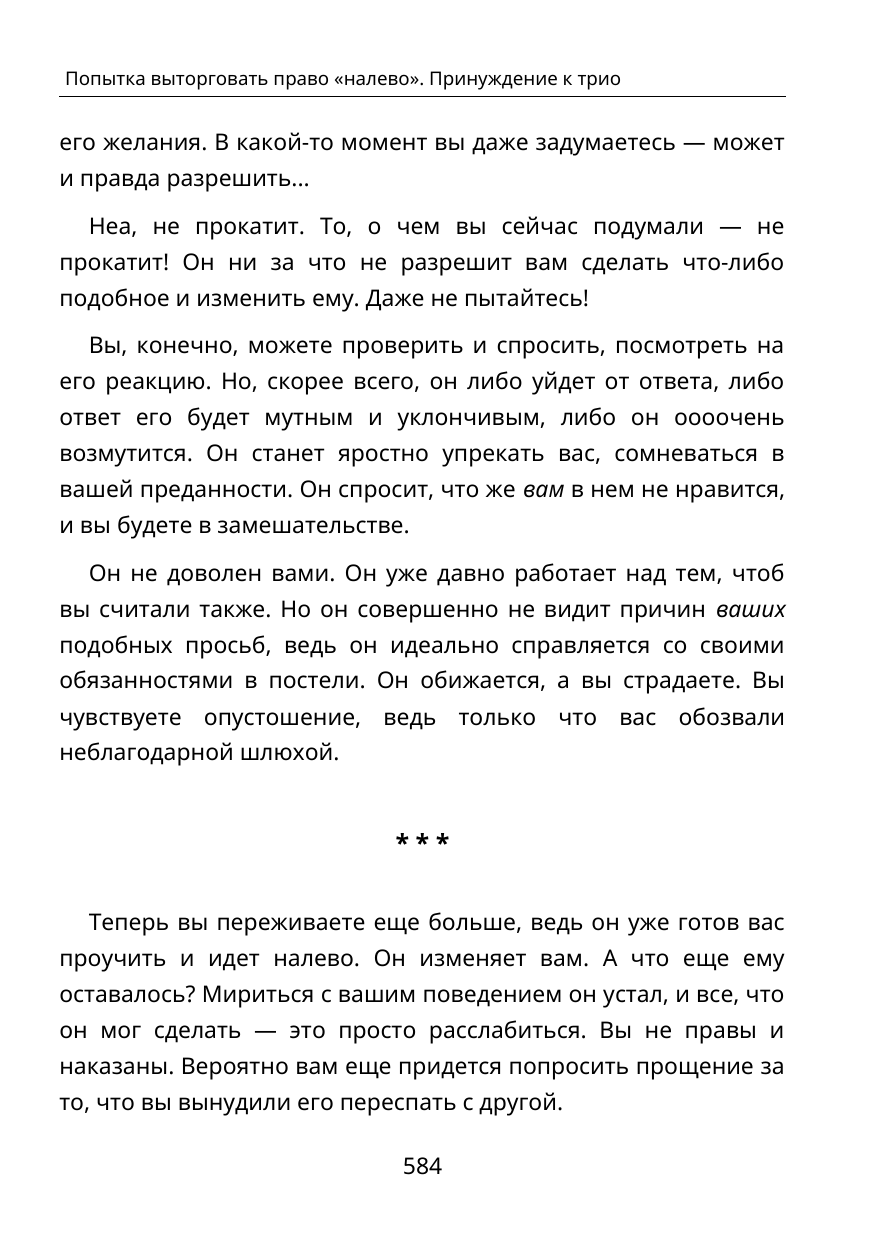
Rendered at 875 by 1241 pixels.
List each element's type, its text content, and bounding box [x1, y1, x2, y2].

subtitle * * * [59, 825, 786, 859]
text Вы, конечно, можете проверить и спросить, посмотреть на его реакцию. Но, скорее всего, он либо уйдет от ответа, либо ответ его будет мутным и уклончивым, либо он оооочень возмутится. Он станет яростно упрекать вас, сомневаться в вашей преданности. Он спросит, что же вам в нем не нравится, и вы будете в замешательстве. [59, 329, 786, 540]
text Теперь вы переживаете еще больше, ведь он уже готов вас проучить и идет налево. Он изменяет вам. А что еще ему оставалось? Мириться с вашим поведением он устал, и все, что он мог сделать — это просто расслабиться. Вы не правы и наказаны. Вероятно вам еще придется попросить прощение за то, что вы вынудили его переспать с другой. [59, 906, 786, 1117]
text его желания. В какой-то момент вы даже задумаетесь — может и правда разрешить... [59, 126, 786, 193]
text Он не доволен вами. Он уже давно работает над тем, чтоб вы считали также. Но он совершенно не видит причин ваших подобных просьб, ведь он идеально справляется со своими обязанностями в постели. Он обижается, а вы страдаете. Вы чувствуете опустошение, ведь только что вас обозвали неблагодарной шлюхой. [59, 557, 786, 768]
text Неа, не прокатит. То, о чем вы сейчас подумали — не прокатит! Он ни за что не разрешит вам сделать что-либо подобное и изменить ему. Даже не пытайтесь! [59, 210, 786, 313]
